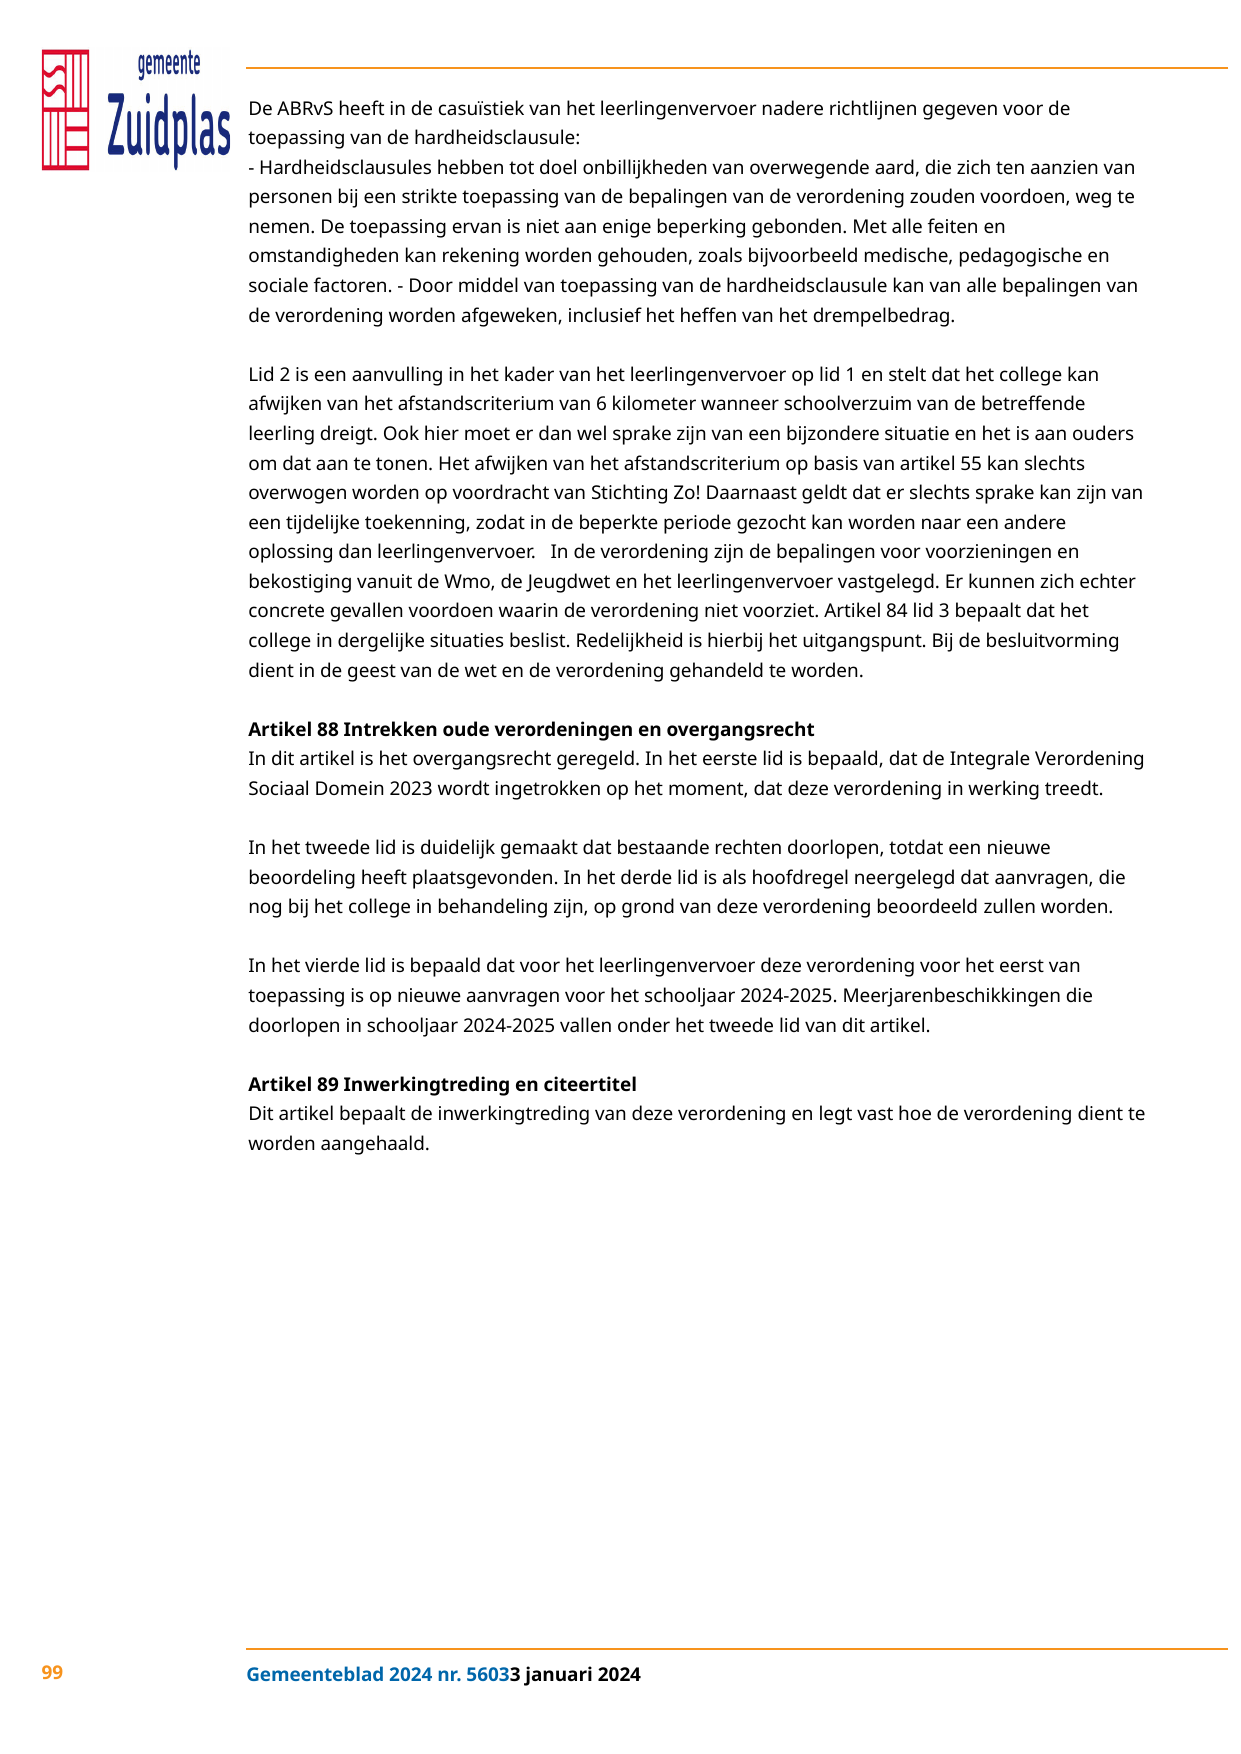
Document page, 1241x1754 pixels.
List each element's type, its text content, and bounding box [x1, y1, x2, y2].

text De ABRvS heeft in de casuïstiek van het leerlingenvervoer nadere richtlijnen gegeven voor de toepassing van de hardheidsclausule: [248, 95, 1152, 150]
text - Hardheidsclausules hebben tot doel onbillijkheden van overwegende aard, die zich ten aanzien van personen bij een strikte toepassing van de bepalingen van de verordening zouden voordoen, weg te nemen. De toepassing ervan is niet aan enige beperking gebonden. Met alle feiten en omstandigheden kan rekening worden gehouden, zoals bijvoorbeeld medische, pedagogische en sociale factoren. - Door middel van toepassing van de hardheidsclausule kan van alle bepalingen van de verordening worden afgeweken, inclusief het heffen van het drempelbedrag. [248, 154, 1152, 328]
picture [41, 47, 231, 172]
text Artikel 88 Intrekken oude verordeningen en overgangsrecht [248, 716, 1152, 742]
text In dit artikel is het overgangsrecht geregeld. In het eerste lid is bepaald, dat de Integrale Verordening Sociaal Domein 2023 wordt ingetrokken op het moment, dat deze verordening in werking treedt. [248, 746, 1152, 801]
text In het vierde lid is bepaald dat voor het leerlingenvervoer deze verordening voor het eerst van toepassing is op nieuwe aanvragen voor het schooljaar 2024-2025. Meerjarenbeschikkingen die doorlopen in schooljaar 2024-2025 vallen onder het tweede lid van dit artikel. [248, 953, 1152, 1038]
text Dit artikel bepaalt de inwerkingtreding van deze verordening en legt vast hoe de verordening dient te worden aangehaald. [248, 1101, 1152, 1156]
text In het tweede lid is duidelijk gemaakt dat bestaande rechten doorlopen, totdat een nieuwe beoordeling heeft plaatsgevonden. In het derde lid is als hoofdregel neergelegd dat aanvragen, die nog bij het college in behandeling zijn, op grond van deze verordening beoordeeld zullen worden. [248, 834, 1152, 919]
text Lid 2 is een aanvulling in het kader van het leerlingenvervoer op lid 1 en stelt dat het college kan afwijken van het afstandscriterium van 6 kilometer wanneer schoolverzuim van de betreffende leerling dreigt. Ook hier moet er dan wel sprake zijn van een bijzondere situatie en het is aan ouders om dat aan te tonen. Het afwijken van het afstandscriterium op basis van artikel 55 kan slechts overwogen worden op voordracht van Stichting Zo! Daarnaast geldt dat er slechts sprake kan zijn van een tijdelijke toekenning, zodat in de beperkte periode gezocht kan worden naar een andere oplossing dan leerlingenvervoer. In de verordening zijn de bepalingen voor voorzieningen en bekostiging vanuit de Wmo, de Jeugdwet en het leerlingenvervoer vastgelegd. Er kunnen zich echter concrete gevallen voordoen waarin de verordening niet voorziet. Artikel 84 lid 3 bepaalt dat het college in dergelijke situaties beslist. Redelijkheid is hierbij het uitgangspunt. Bij de besluitvorming dient in de geest van de wet en de verordening gehandeld te worden. [248, 361, 1152, 683]
text Artikel 89 Inwerkingtreding en citeertitel [248, 1071, 1152, 1097]
